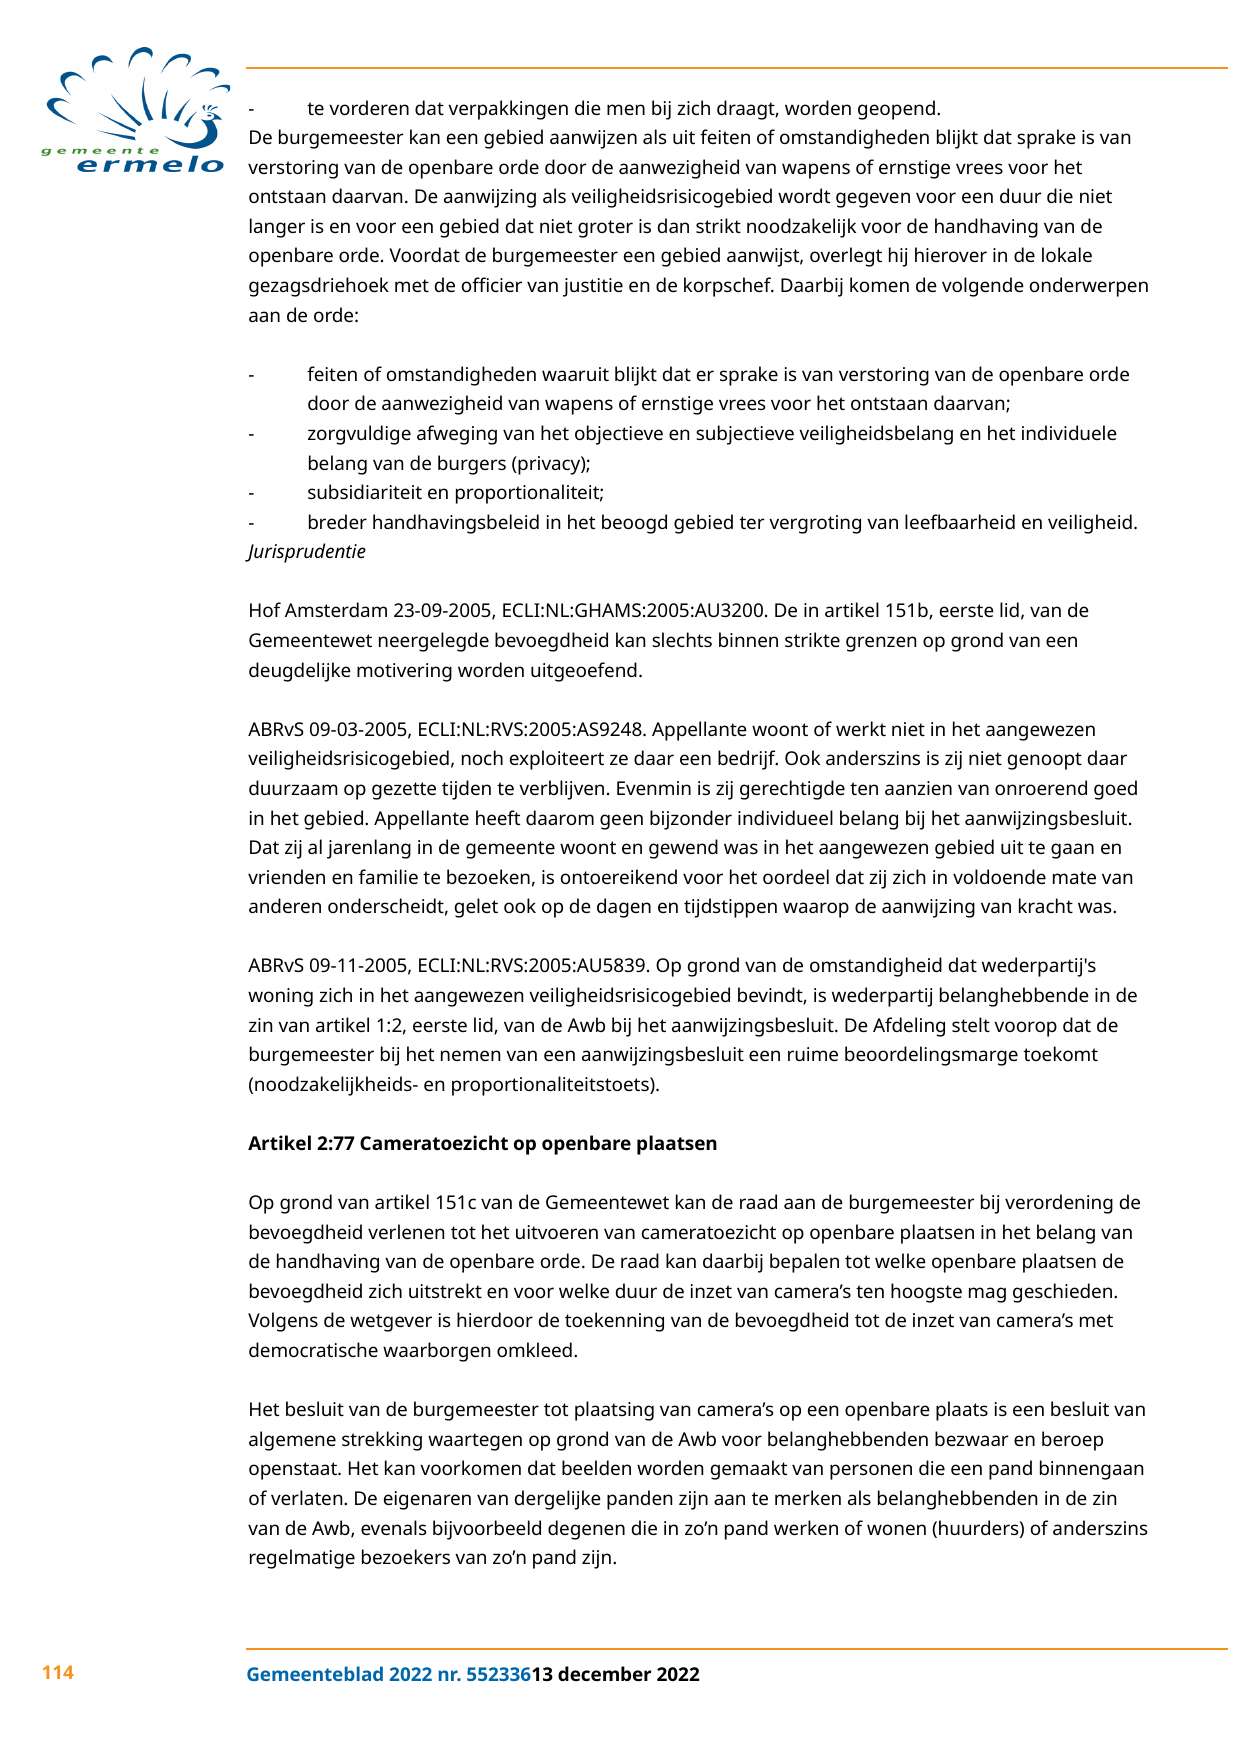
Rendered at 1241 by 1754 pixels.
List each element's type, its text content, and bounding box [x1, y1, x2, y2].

list te vorderen dat verpakkingen die men bij zich draagt, worden geopend. [248, 95, 1152, 121]
text De burgemeester kan een gebied aanwijzen als uit feiten of omstandigheden blijkt dat sprake is van verstoring van de openbare orde door de aanwezigheid van wapens of ernstige vrees voor het ontstaan daarvan. De aanwijzing als veiligheidsrisicogebied wordt gegeven voor een duur die niet langer is en voor een gebied dat niet groter is dan strikt noodzakelijk voor de handhaving van de openbare orde. Voordat de burgemeester een gebied aanwijst, overlegt hij hierover in de lokale gezagsdriehoek met de officier van justitie en de korpschef. Daarbij komen de volgende onderwerpen aan de orde: [248, 124, 1152, 328]
picture [41, 47, 231, 172]
list zorgvuldige afweging van het objectieve en subjectieve veiligheidsbelang en het individuele belang van de burgers (privacy); [248, 420, 1152, 476]
text Artikel 2:77 Cameratoezicht op openbare plaatsen [248, 1130, 1152, 1156]
text Hof Amsterdam 23-09-2005, ECLI:NL:GHAMS:2005:AU3200. De in artikel 151b, eerste lid, van de Gemeentewet neergelegde bevoegdheid kan slechts binnen strikte grenzen op grond van een deugdelijke motivering worden uitgeoefend. [248, 598, 1152, 683]
list feiten of omstandigheden waaruit blijkt dat er sprake is van verstoring van de openbare orde door de aanwezigheid van wapens of ernstige vrees voor het ontstaan daarvan; [248, 361, 1152, 416]
list breder handhavingsbeleid in het beoogd gebied ter vergroting van leefbaarheid en veiligheid. [248, 509, 1152, 535]
text Het besluit van de burgemeester tot plaatsing van camera’s op een openbare plaats is een besluit van algemene strekking waartegen op grond van de Awb voor belanghebbenden bezwaar en beroep openstaat. Het kan voorkomen dat beelden worden gemaakt van personen die een pand binnengaan of verlaten. De eigenaren van dergelijke panden zijn aan te merken als belanghebbenden in de zin van de Awb, evenals bijvoorbeeld degenen die in zo’n pand werken of wonen (huurders) of anderszins regelmatige bezoekers van zo’n pand zijn. [248, 1396, 1152, 1570]
text Op grond van artikel 151c van de Gemeentewet kan de raad aan de burgemeester bij verordening de bevoegdheid verlenen tot het uitvoeren van cameratoezicht op openbare plaatsen in het belang van de handhaving van de openbare orde. De raad kan daarbij bepalen tot welke openbare plaatsen de bevoegdheid zich uitstrekt en voor welke duur de inzet van camera’s ten hoogste mag geschieden. Volgens de wetgever is hierdoor de toekenning van de bevoegdheid tot de inzet van camera’s met democratische waarborgen omkleed. [248, 1189, 1152, 1363]
text ABRvS 09-11-2005, ECLI:NL:RVS:2005:AU5839. Op grond van de omstandigheid dat wederpartij's woning zich in het aangewezen veiligheidsrisicogebied bevindt, is wederpartij belanghebbende in de zin van artikel 1:2, eerste lid, van de Awb bij het aanwijzingsbesluit. De Afdeling stelt voorop dat de burgemeester bij het nemen van een aanwijzingsbesluit een ruime beoordelingsmarge toekomt (noodzakelijkheids- en proportionaliteitstoets). [248, 953, 1152, 1097]
text ABRvS 09-03-2005, ECLI:NL:RVS:2005:AS9248. Appellante woont of werkt niet in het aangewezen veiligheidsrisicogebied, noch exploiteert ze daar een bedrijf. Ook anderszins is zij niet genoopt daar duurzaam op gezette tijden te verblijven. Evenmin is zij gerechtigde ten aanzien van onroerend goed in het gebied. Appellante heeft daarom geen bijzonder individueel belang bij het aanwijzingsbesluit. Dat zij al jarenlang in de gemeente woont en gewend was in het aangewezen gebied uit te gaan en vrienden en familie te bezoeken, is ontoereikend voor het oordeel dat zij zich in voldoende mate van anderen onderscheidt, gelet ook op de dagen en tijdstippen waarop de aanwijzing van kracht was. [248, 716, 1152, 919]
list subsidiariteit en proportionaliteit; [248, 479, 1152, 505]
text Jurisprudentie [248, 538, 1152, 564]
